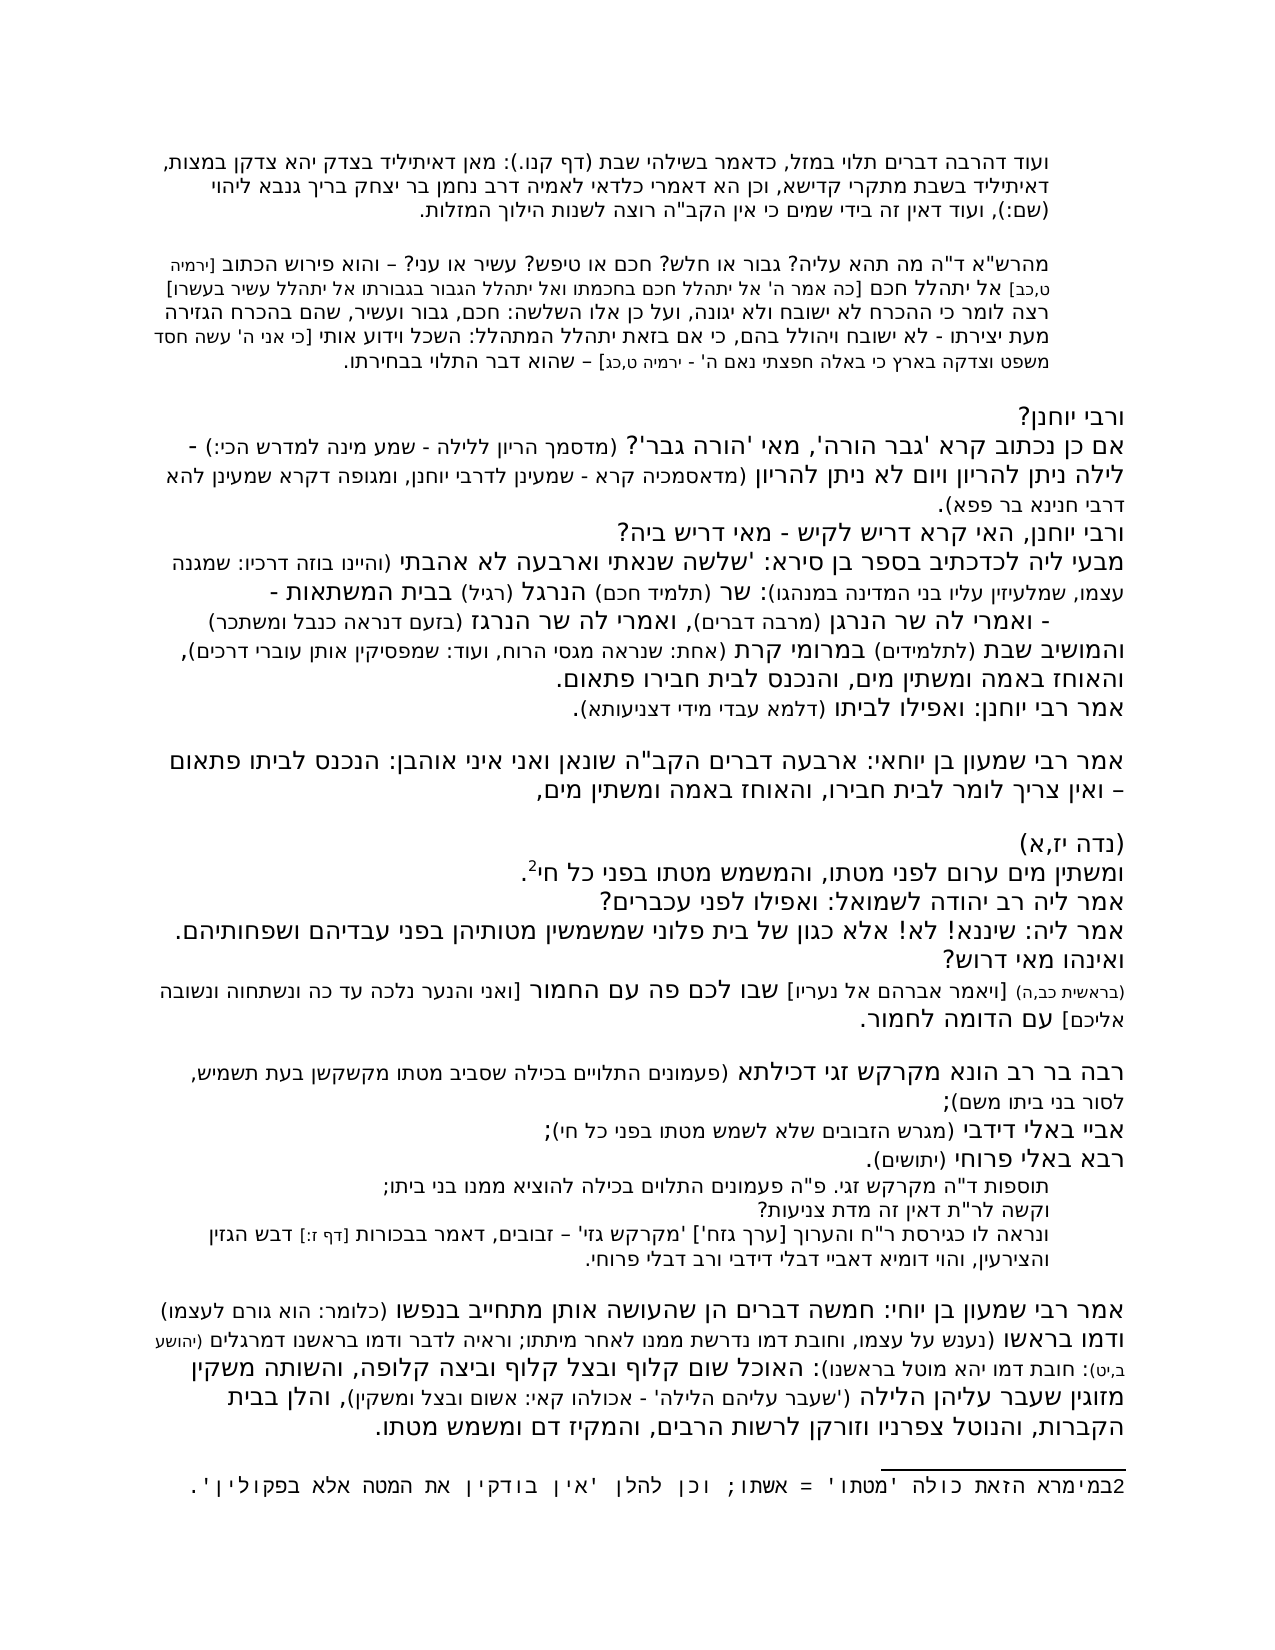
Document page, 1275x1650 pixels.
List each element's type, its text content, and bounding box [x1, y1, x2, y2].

text וקשה לר"ת דאין זה מדת צניעות? [150, 1198, 1050, 1222]
text מבעי ליה לכדכתיב בספר בן סירא: 'שלשה שנאתי וארבעה לא אהבתי (והיינו בוזה דרכיו: שמגנה עצמו, שמלעיזין עליו בני המדינה במנהגו): שר (תלמיד חכם) הנרגל (רגיל) בבית המשתאות - [150, 547, 1125, 606]
text מהרש"א ד"ה מה תהא עליה? גבור או חלש? חכם או טיפש? עשיר או עני? – והוא פירוש הכתוב [ירמיה ט,כב] אל יתהלל חכם [כה אמר ה' אל יתהלל חכם בחכמתו ואל יתהלל הגבור בגבורתו אל יתהלל עשיר בעשרו] רצה לומר כי ההכרח לא ישובח ולא יגונה, ועל כן אלו השלשה: חכם, גבור ועשיר, שהם בהכרח הגזירה מעת יצירתו - לא ישובח ויהולל בהם, כי אם בזאת יתהלל המתהלל: השכל וידוע אותי [כי אני ה' עשה חסד משפט וצדקה בארץ כי באלה חפצתי נאם ה' - ירמיה ט,כג] – שהוא דבר התלוי בבחירתו. [150, 252, 1050, 373]
text רבה בר רב הונא מקרקש זגי דכילתא (פעמונים התלויים בכילה שסביב מטתו מקשקשן בעת תשמיש, לסור בני ביתו משם); [150, 1057, 1125, 1116]
text אמר רבי יוחנן: ואפילו לביתו (דלמא עבדי מידי דצניעותא). [150, 693, 1125, 722]
text ואינהו מאי דרוש? [150, 946, 1125, 975]
text - ואמרי לה שר הנרגן (מרבה דברים), ואמרי לה שר הנרגז (בזעם דנראה כנבל ומשתכר) [150, 606, 1050, 635]
text (בראשית כב,ה) [ויאמר אברהם אל נעריו] שבו לכם פה עם החמור [ואני והנער נלכה עד כה ונשתחוה ונשובה אליכם] עם הדומה לחמור. [150, 975, 1125, 1033]
text אמר ליה רב יהודה לשמואל: ואפילו לפני עכברים? [150, 887, 1125, 916]
text ורבי יוחנן? [150, 402, 1125, 431]
text אם כן נכתוב קרא 'גבר הורה', מאי 'הורה גבר'? (מדסמך הריון ללילה - שמע מינה למדרש הכי:) - לילה ניתן להריון ויום לא ניתן להריון (מדאסמכיה קרא - שמעינן לדרבי יוחנן, ומגופה דקרא שמעינן להא דרבי חנינא בר פפא). [150, 431, 1125, 518]
text תוספות ד"ה מקרקש זגי. פ"ה פעמונים התלוים בכילה להוציא ממנו בני ביתו; [150, 1174, 1050, 1198]
text ורבי יוחנן, האי קרא דריש לקיש - מאי דריש ביה? [150, 518, 1125, 547]
text במימרא הזאת כולה 'מטתו' = אשתו; וכן להלן 'אין בודקין את המטה אלא בפקולין'. [150, 1476, 1125, 1500]
text והמושיב שבת (לתלמידים) במרומי קרת (אחת: שנראה מגסי הרוח, ועוד: שמפסיקין אותן עוברי דרכים), והאוחז באמה ומשתין מים, והנכנס לבית חבירו פתאום. [150, 635, 1125, 693]
text אמר רבי שמעון בן יוחאי: ארבעה דברים הקב"ה שונאן ואני איני אוהבן: הנכנס לביתו פתאום – ואין צריך לומר לבית חבירו, והאוחז באמה ומשתין מים, [150, 747, 1125, 805]
text רבא באלי פרוחי (יתושים). [150, 1145, 1125, 1174]
text ועוד דהרבה דברים תלוי במזל, כדאמר בשילהי שבת (דף קנו.): מאן דאיתיליד בצדק יהא צדקן במצות, דאיתיליד בשבת מתקרי קדישא, וכן הא דאמרי כלדאי לאמיה דרב נחמן בר יצחק בריך גנבא ליהוי (שם:), ועוד דאין זה בידי שמים כי אין הקב"ה רוצה לשנות הילוך המזלות. [150, 150, 1050, 223]
text (נדה יז,א) [150, 829, 1125, 858]
text ונראה לו כגירסת ר"ח והערוך [ערך גזח'] 'מקרקש גזי' – זבובים, דאמר בבכורות [דף ז:] דבש הגזין והצירעין, והוי דומיא דאביי דבלי דידבי ורב דבלי פרוחי. [150, 1222, 1050, 1271]
text ומשתין מים ערום לפני מטתו, והמשמש מטתו בפני כל חי. [150, 858, 1125, 887]
text אמר ליה: שיננא! לא! אלא כגון של בית פלוני שמשמשין מטותיהן בפני עבדיהם ושפחותיהם. [150, 916, 1125, 946]
text אביי באלי דידבי (מגרש הזבובים שלא לשמש מטתו בפני כל חי); [150, 1116, 1125, 1145]
text אמר רבי שמעון בן יוחי: חמשה דברים הן שהעושה אותן מתחייב בנפשו (כלומר: הוא גורם לעצמו) ודמו בראשו (נענש על עצמו, וחובת דמו נדרשת ממנו לאחר מיתתו; וראיה לדבר ודמו בראשנו דמרגלים (יהושע ב,יט): חובת דמו יהא מוטל בראשנו): האוכל שום קלוף ובצל קלוף וביצה קלופה, והשותה משקין מזוגין שעבר עליהן הלילה ('שעבר עליהם הלילה' - אכולהו קאי: אשום ובצל ומשקין), והלן בבית הקברות, והנוטל צפרניו וזורקן לרשות הרבים, והמקיז דם ומשמש מטתו. [150, 1295, 1125, 1441]
